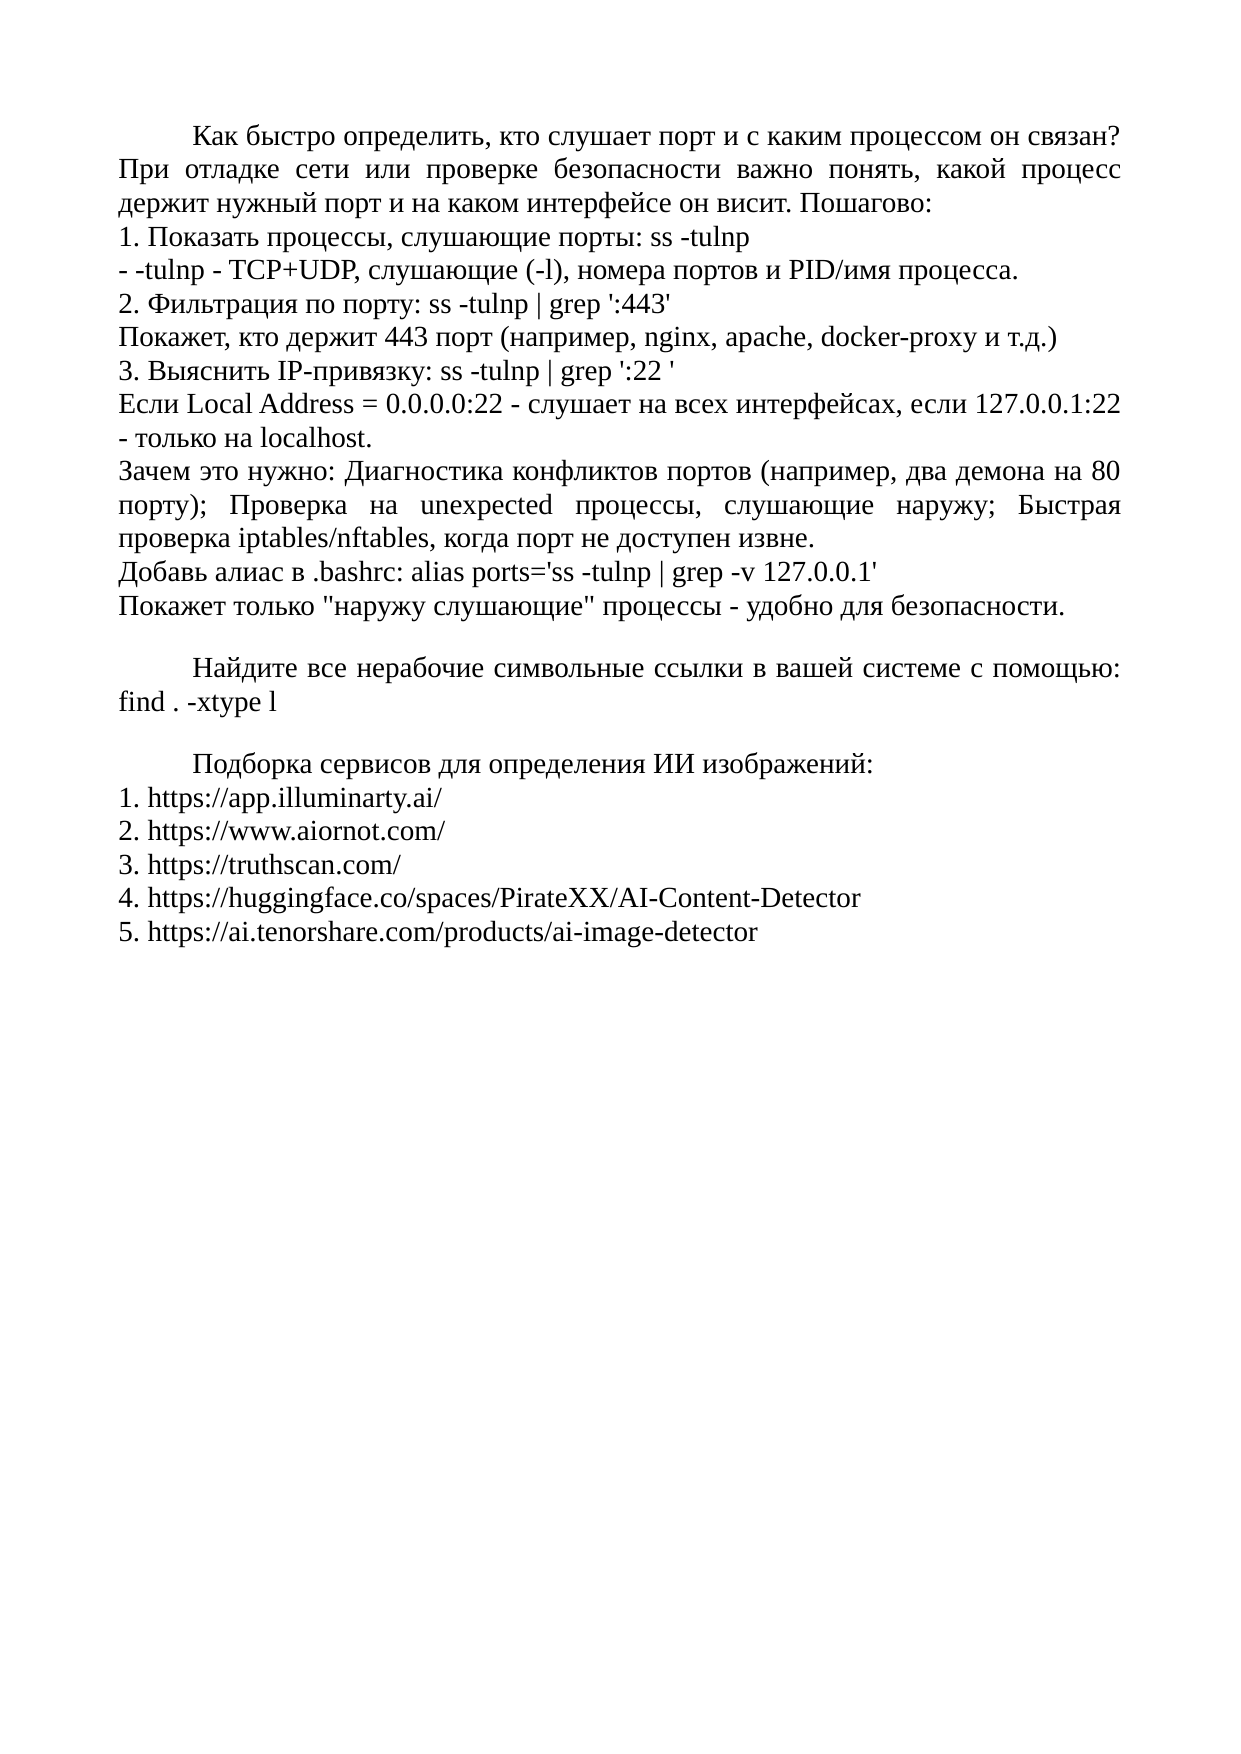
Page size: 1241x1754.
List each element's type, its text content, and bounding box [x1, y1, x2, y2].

text 2. Фильтрация по порту: ss -tulnp | grep ':443' [118, 286, 1122, 319]
text 1. https://app.illuminarty.ai/ [118, 780, 1122, 813]
text Если Local Address = 0.0.0.0:22 - слушает на всех интерфейсах, если 127.0.0.1:22 - только на localhost. [118, 386, 1122, 453]
text Добавь алиас в .bashrc: alias ports='ss -tulnp | grep -v 127.0.0.1' [118, 554, 1122, 588]
text 2. https://www.aiornot.com/ [118, 813, 1122, 847]
text 1. Показать процессы, слушающие порты: ss -tulnp [118, 219, 1122, 252]
text Найдите все нерабочие символьные ссылки в вашей системе с помощью: find . -xtype l [118, 650, 1122, 717]
text Покажет, кто держит 443 порт (например, nginx, apache, docker-proxy и т.д.) [118, 319, 1122, 353]
text 3. Выяснить IP-привязку: ss -tulnp | grep ':22 ' [118, 353, 1122, 386]
text Как быстро определить, кто слушает порт и с каким процессом он связан? При отладке сети или проверке безопасности важно понять, какой процесс держит нужный порт и на каком интерфейсе он висит. Пошагово: [118, 118, 1122, 219]
text 5. https://ai.tenorshare.com/products/ai-image-detector [118, 914, 1122, 947]
text - -tulnp - TCP+UDP, слушающие (-l), номера портов и PID/имя процесса. [118, 252, 1122, 286]
text 4. https://huggingface.co/spaces/PirateXX/AI-Content-Detector [118, 880, 1122, 914]
text Подборка сервисов для определения ИИ изображений: [118, 746, 1122, 780]
text 3. https://truthscan.com/ [118, 847, 1122, 880]
text Зачем это нужно: Диагностика конфликтов портов (например, два демона на 80 порту); Проверка на unexpected процессы, слушающие наружу; Быстрая проверка iptables/nftables, когда порт не доступен извне. [118, 453, 1122, 554]
text Покажет только "наружу слушающие" процессы - удобно для безопасности. [118, 588, 1122, 621]
